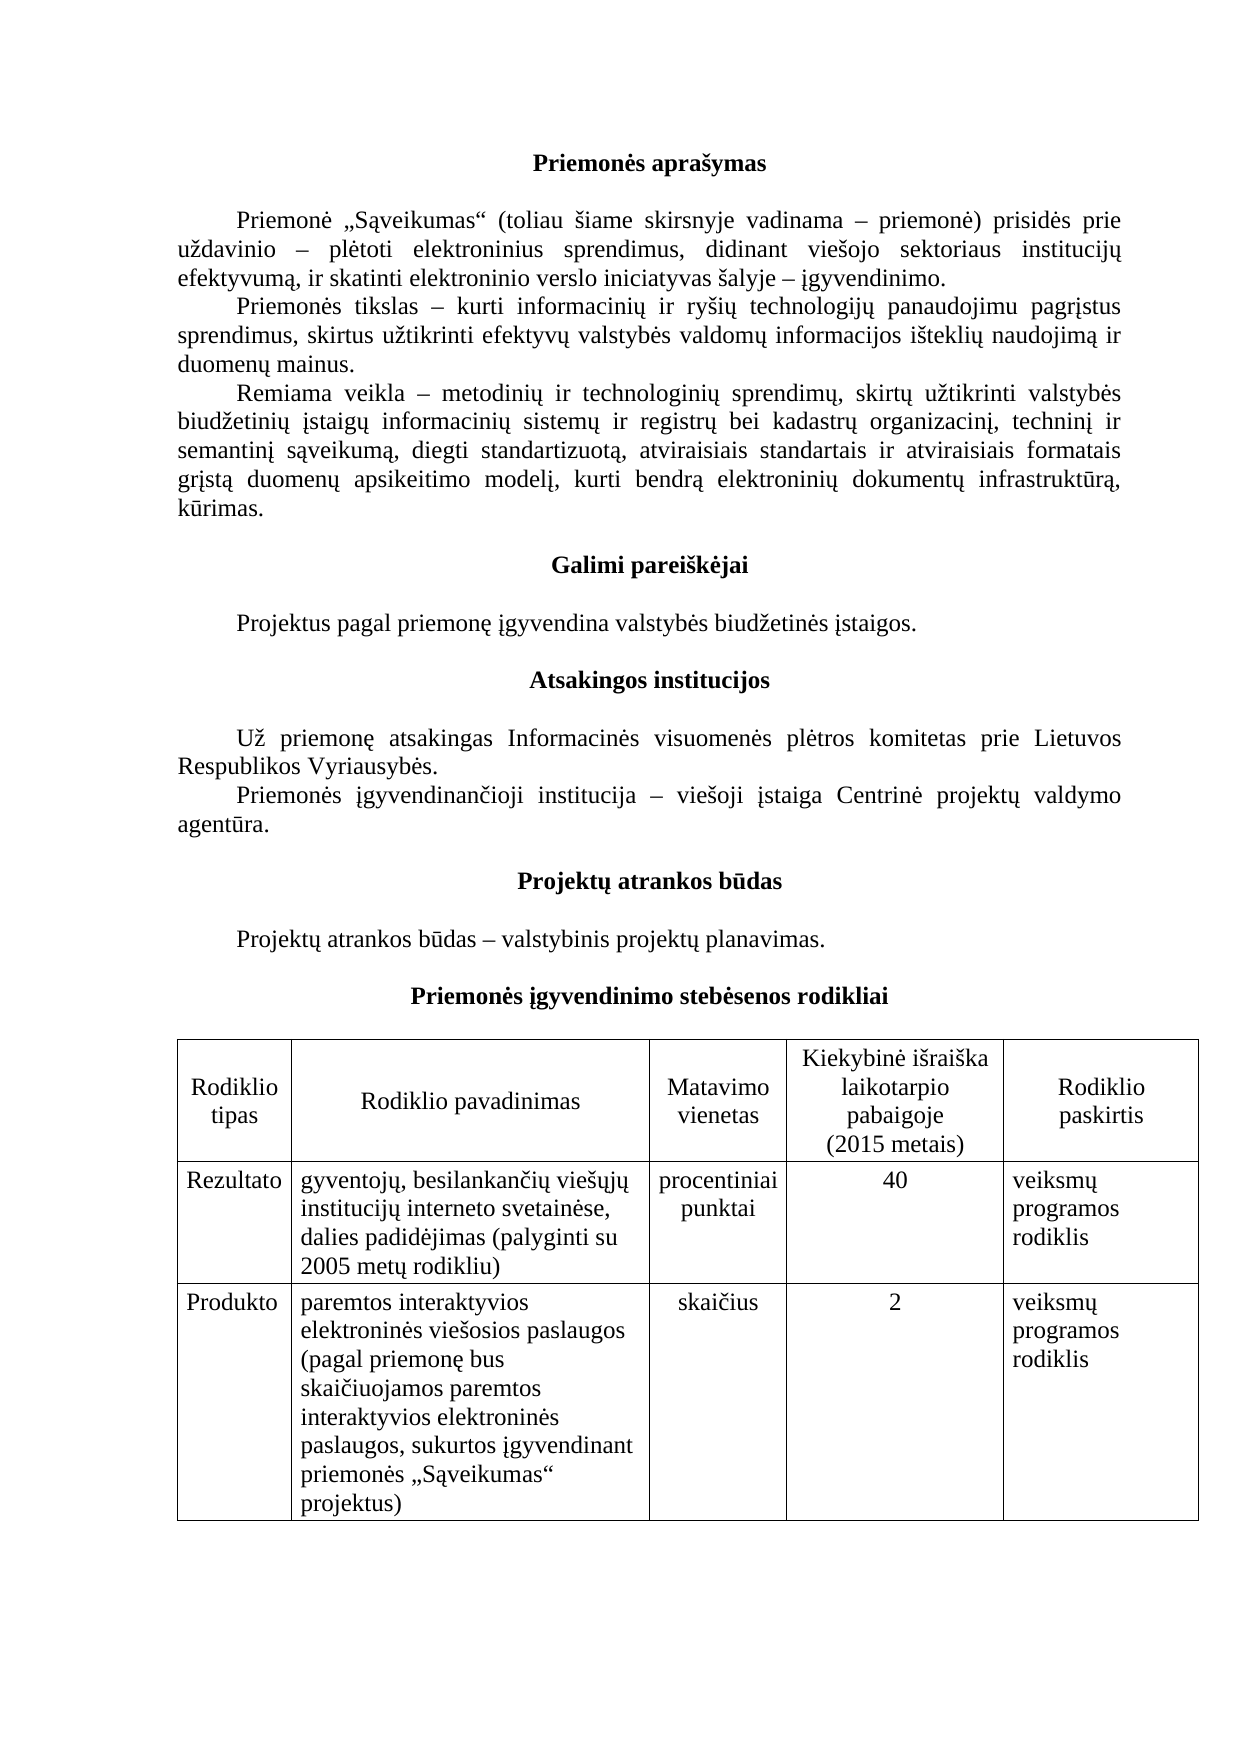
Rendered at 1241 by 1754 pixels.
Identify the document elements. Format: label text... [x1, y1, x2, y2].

table_cell procentiniai punktai [650, 1162, 786, 1283]
text Už priemonę atsakingas Informacinės visuomenės plėtros komitetas prie Lietuvos Respublikos Vyriausybės. [177, 723, 1122, 780]
text Atsakingos institucijos [177, 665, 1122, 694]
table_cell Rezultato [178, 1162, 291, 1283]
text Remiama veikla – metodinių ir technologinių sprendimų, skirtų užtikrinti valstybės biudžetinių įstaigų informacinių sistemų ir registrų bei kadastrų organizacinį, techninį ir semantinį sąveikumą, diegti standartizuotą, atviraisiais standartais ir atviraisiais formatais grįstą duomenų apsikeitimo modelį, kurti bendrą elektroninių dokumentų infrastruktūrą, kūrimas. [177, 378, 1122, 521]
text Priemonės įgyvendinančioji institucija – viešoji įstaiga Centrinė projektų valdymo agentūra. [177, 780, 1122, 838]
table_cell gyventojų, besilankančių viešųjų institucijų interneto svetainėse, dalies padidėjimas (palyginti su 2005 metų rodikliu) [292, 1162, 649, 1283]
text Priemonės aprašymas [177, 148, 1122, 176]
table_cell paremtos interaktyvios elektroninės viešosios paslaugos (pagal priemonę bus skaičiuojamos paremtos interaktyvios elektroninės paslaugos, sukurtos įgyvendinant priemonės „Sąveikumas“ projektus) [292, 1284, 649, 1519]
text Priemonė „Sąveikumas“ (toliau šiame skirsnyje vadinama – priemonė) prisidės prie uždavinio – plėtoti elektroninius sprendimus, didinant viešojo sektoriaus institucijų efektyvumą, ir skatinti elektroninio verslo iniciatyvas šalyje – įgyvendinimo. [177, 205, 1122, 291]
table_header Rodiklio tipas [178, 1040, 291, 1161]
table_cell Produkto [178, 1284, 291, 1519]
table_cell veiksmų programos rodiklis [1004, 1284, 1198, 1519]
table_cell skaičius [650, 1284, 786, 1519]
table_header Matavimo vienetas [650, 1040, 786, 1161]
text Projektų atrankos būdas [177, 866, 1122, 895]
text Priemonės įgyvendinimo stebėsenos rodikliai [177, 981, 1122, 1010]
table_cell veiksmų programos rodiklis [1004, 1162, 1198, 1283]
table_header Rodiklio pavadinimas [292, 1040, 649, 1161]
text Projektus pagal priemonę įgyvendina valstybės biudžetinės įstaigos. [177, 608, 1122, 636]
table_cell 2 [787, 1284, 1003, 1519]
table_header Kiekybinė išraiška laikotarpio pabaigoje (2015 metais) [787, 1040, 1003, 1161]
text Galimi pareiškėjai [177, 550, 1122, 579]
text Priemonės tikslas – kurti informacinių ir ryšių technologijų panaudojimu pagrįstus sprendimus, skirtus užtikrinti efektyvų valstybės valdomų informacijos išteklių naudojimą ir duomenų mainus. [177, 291, 1122, 378]
table_header Rodiklio paskirtis [1004, 1040, 1198, 1161]
text Projektų atrankos būdas – valstybinis projektų planavimas. [177, 924, 1122, 953]
table_cell 40 [787, 1162, 1003, 1283]
